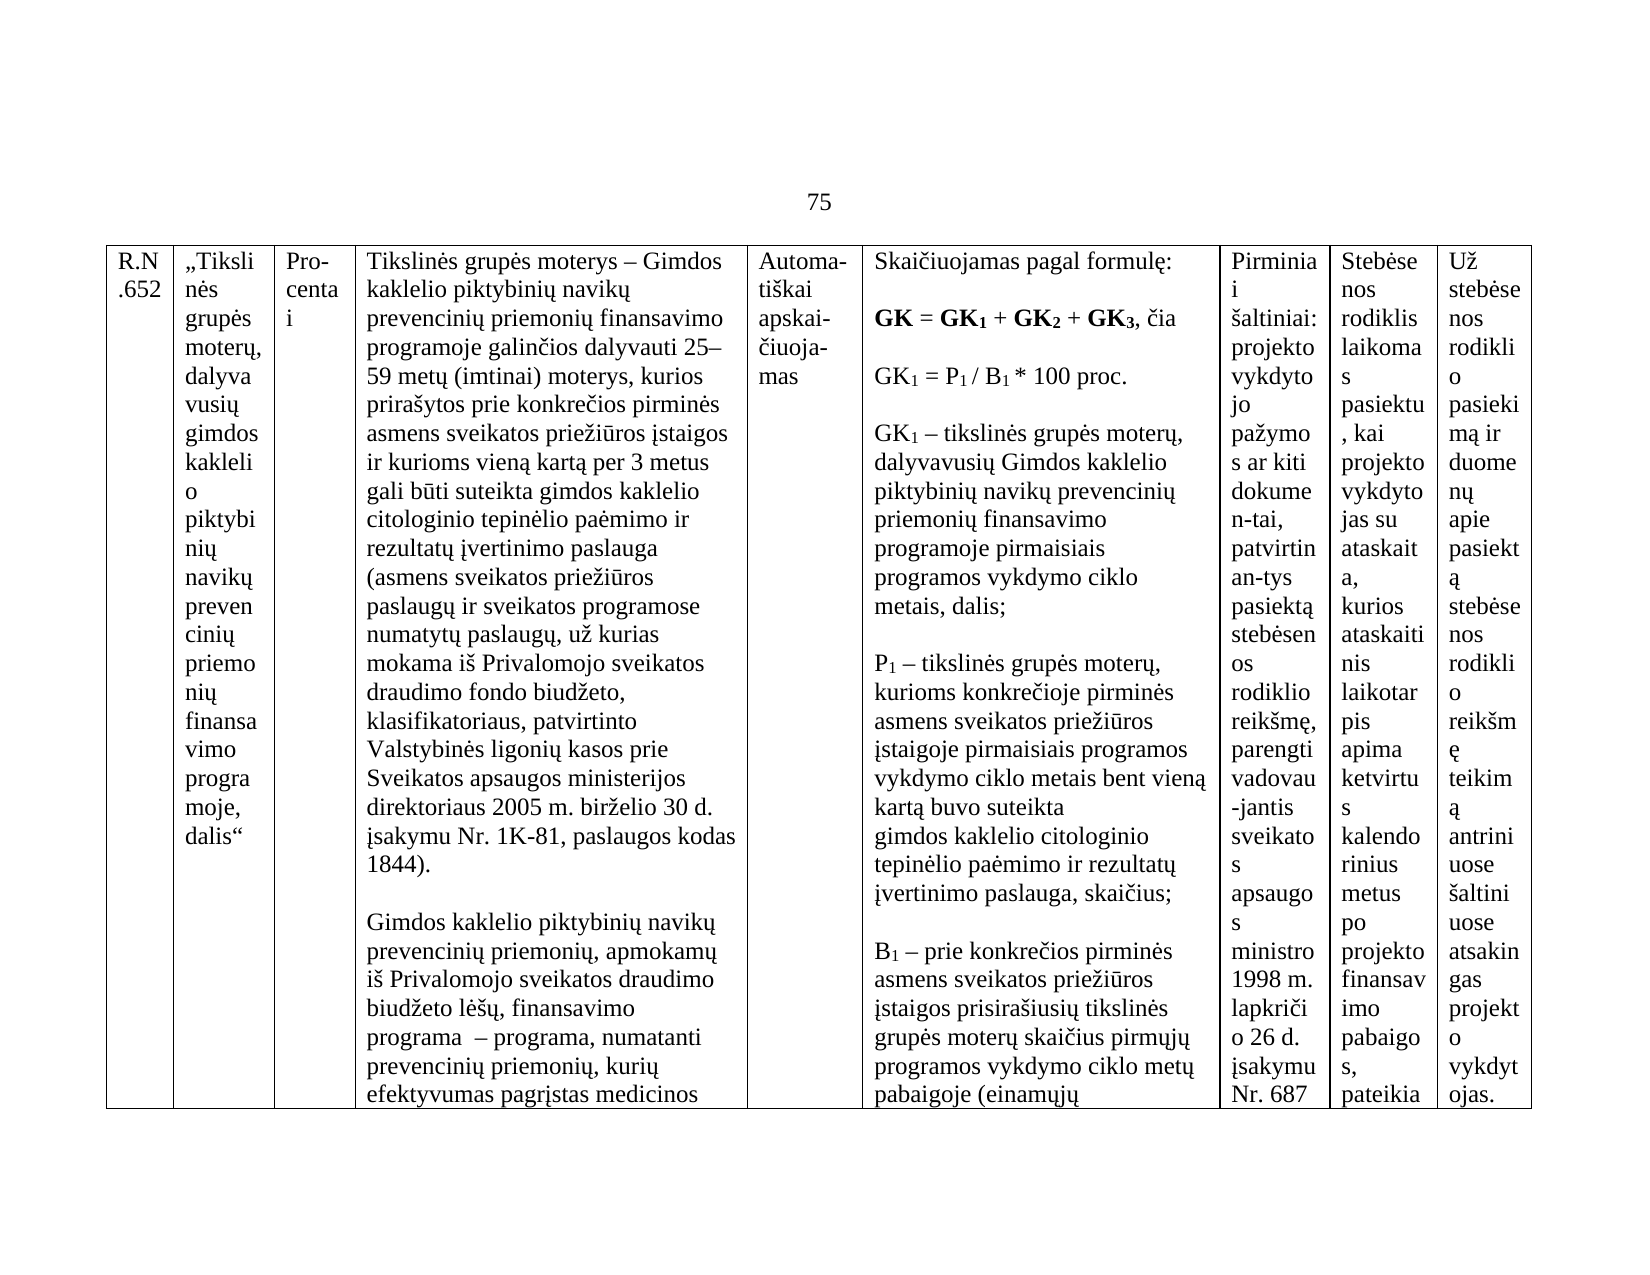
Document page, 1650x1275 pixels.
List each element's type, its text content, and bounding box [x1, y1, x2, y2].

table_cell Pirminiai šaltiniai: projekto vykdytojo pažymos ar kiti dokumen-tai, patvirtinan-tys pasiektą stebėsenos rodiklio reikšmę, parengti vadovau-jantis sveikatos apsaugos ministro 1998 m. lapkričio 26 d. įsakymu Nr. 687 [1221, 246, 1329, 1108]
table_cell Stebėsenos rodiklis laikomas pasiektu, kai projekto vykdytojas su ataskaita, kurios ataskaitinis laikotarpis apima ketvirtus kalendorinius metus po projekto finansavimo pabaigos, pateikia [1331, 246, 1437, 1108]
table_cell Tikslinės grupės moterys – Gimdos kaklelio piktybinių navikų prevencinių priemonių finansavimo programoje galinčios dalyvauti 25–59 metų (imtinai) moterys, kurios prirašytos prie konkrečios pirminės asmens sveikatos priežiūros įstaigos ir kurioms vieną kartą per 3 metus gali būti suteikta gimdos kaklelio citologinio tepinėlio paėmimo ir rezultatų įvertinimo paslauga (asmens sveikatos priežiūros paslaugų ir sveikatos programose numatytų paslaugų, už kurias mokama iš Privalomojo sveikatos draudimo fondo biudžeto, klasifikatoriaus, patvirtinto Valstybinės ligonių kasos prie Sveikatos apsaugos ministerijos direktoriaus 2005 m. birželio 30 d. įsakymu Nr. 1K-81, paslaugos kodas 1844). Gimdos kaklelio piktybinių navikų prevencinių priemonių, apmokamų iš Privalomojo sveikatos draudimo biudžeto lėšų, finansavimo programa – programa, numatanti prevencinių priemonių, kurių efektyvumas pagrįstas medicinos [356, 246, 747, 1108]
table_cell „Tikslinės grupės moterų, dalyvavusių gimdos kaklelio piktybinių navikų prevencinių priemonių finansavimo programoje, dalis“ [174, 246, 274, 1108]
table_cell Už stebėsenos rodiklio pasiekimą ir duomenų apie pasiektą stebėsenos rodiklio reikšmę teikimą antriniuose šaltiniuose atsakingas projekto vykdytojas. [1438, 246, 1531, 1108]
table_cell R.N.652 [107, 246, 173, 1108]
table_cell Pro-centai [275, 246, 355, 1108]
table_cell Skaičiuojamas pagal formulę: GK = GK1 + GK2 + GK3, čia GK1 = P1 / B1 * 100 proc. GK1 – tikslinės grupės moterų, dalyvavusių Gimdos kaklelio piktybinių navikų prevencinių priemonių finansavimo programoje pirmaisiais programos vykdymo ciklo metais, dalis; P1 – tikslinės grupės moterų, kurioms konkrečioje pirminės asmens sveikatos priežiūros įstaigoje pirmaisiais programos vykdymo ciklo metais bent vieną kartą buvo suteikta gimdos kaklelio citologinio tepinėlio paėmimo ir rezultatų įvertinimo paslauga, skaičius; B1 – prie konkrečios pirminės asmens sveikatos priežiūros įstaigos prisirašiusių tikslinės grupės moterų skaičius pirmųjų programos vykdymo ciklo metų pabaigoje (einamųjų [863, 246, 1219, 1108]
table_cell Automa-tiškai apskai-čiuoja-mas [748, 246, 862, 1108]
